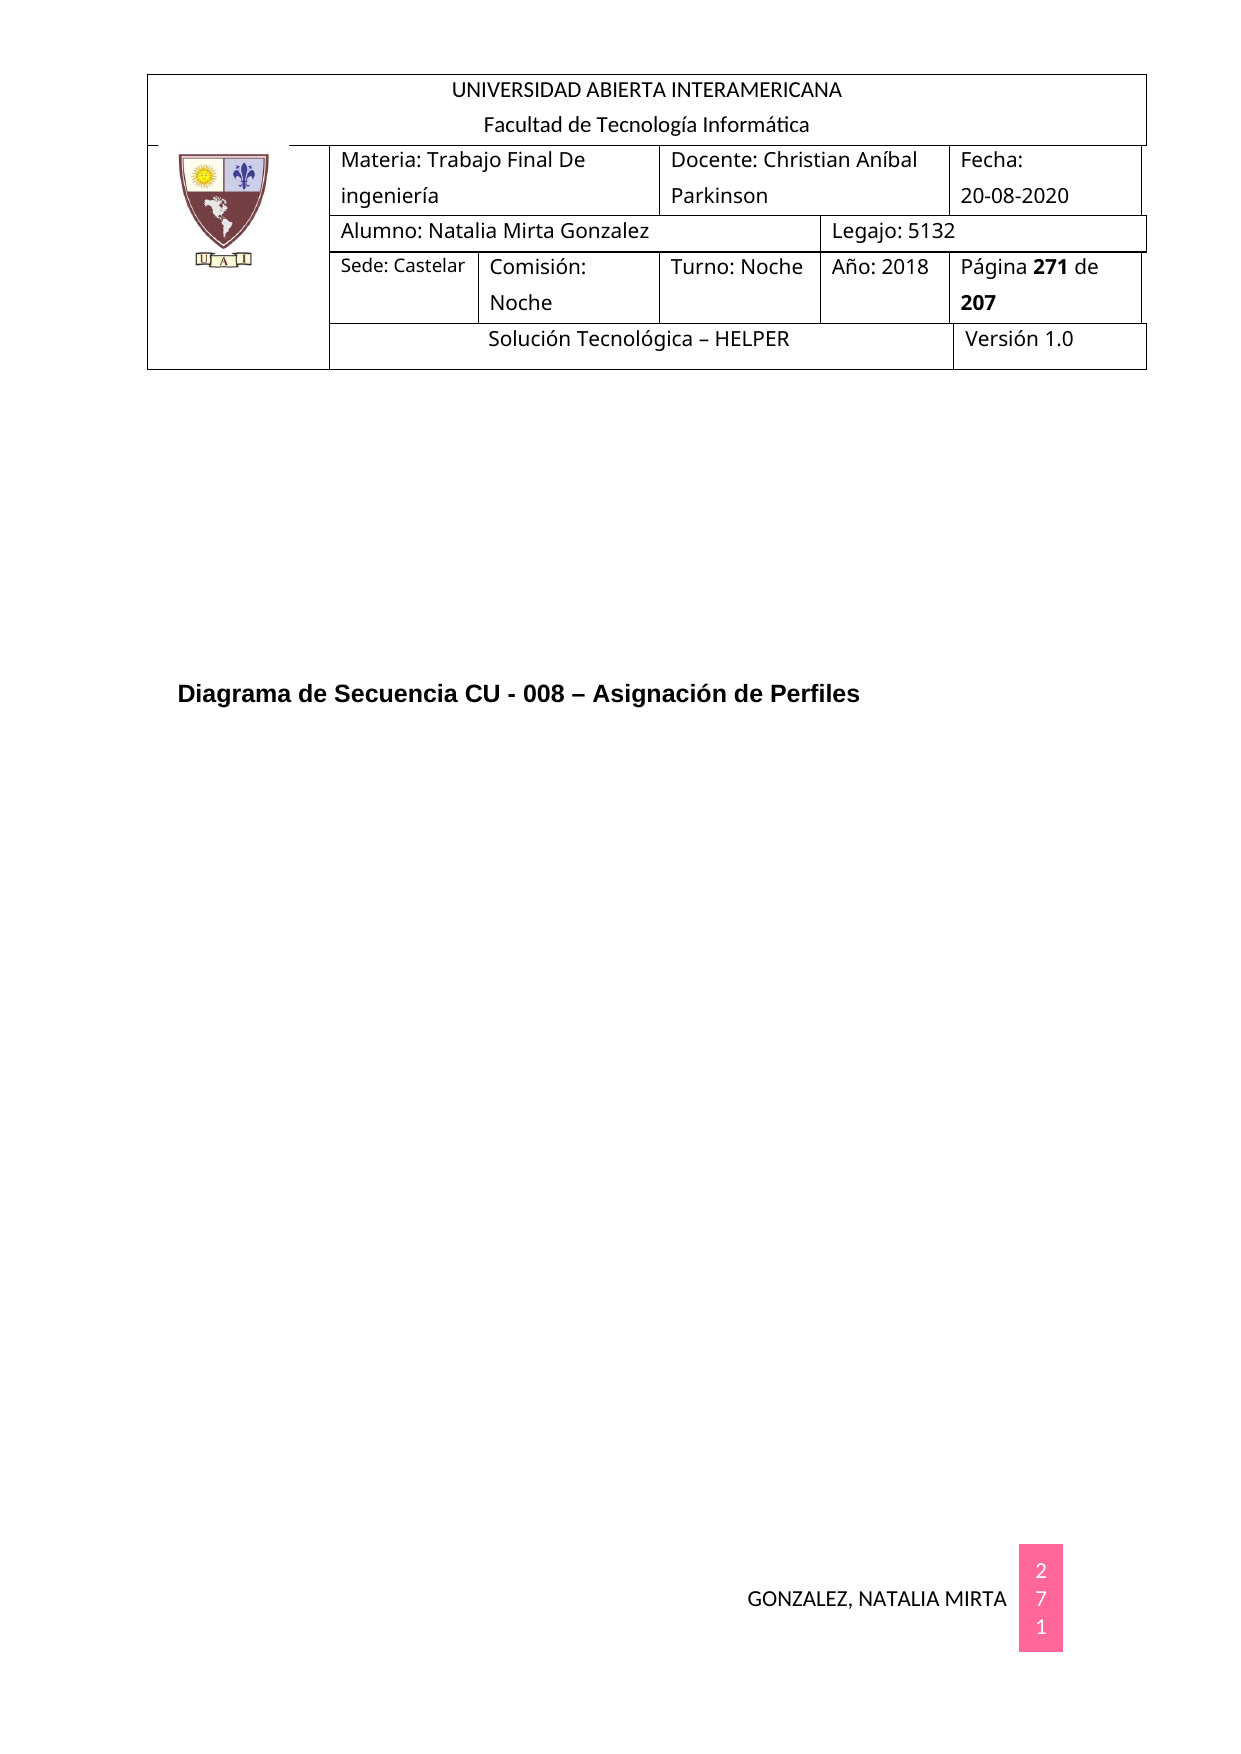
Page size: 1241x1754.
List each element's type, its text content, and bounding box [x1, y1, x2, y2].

subtitle Diagrama de Secuencia CU - 008 – Asignación de Perfiles [177, 679, 1063, 708]
